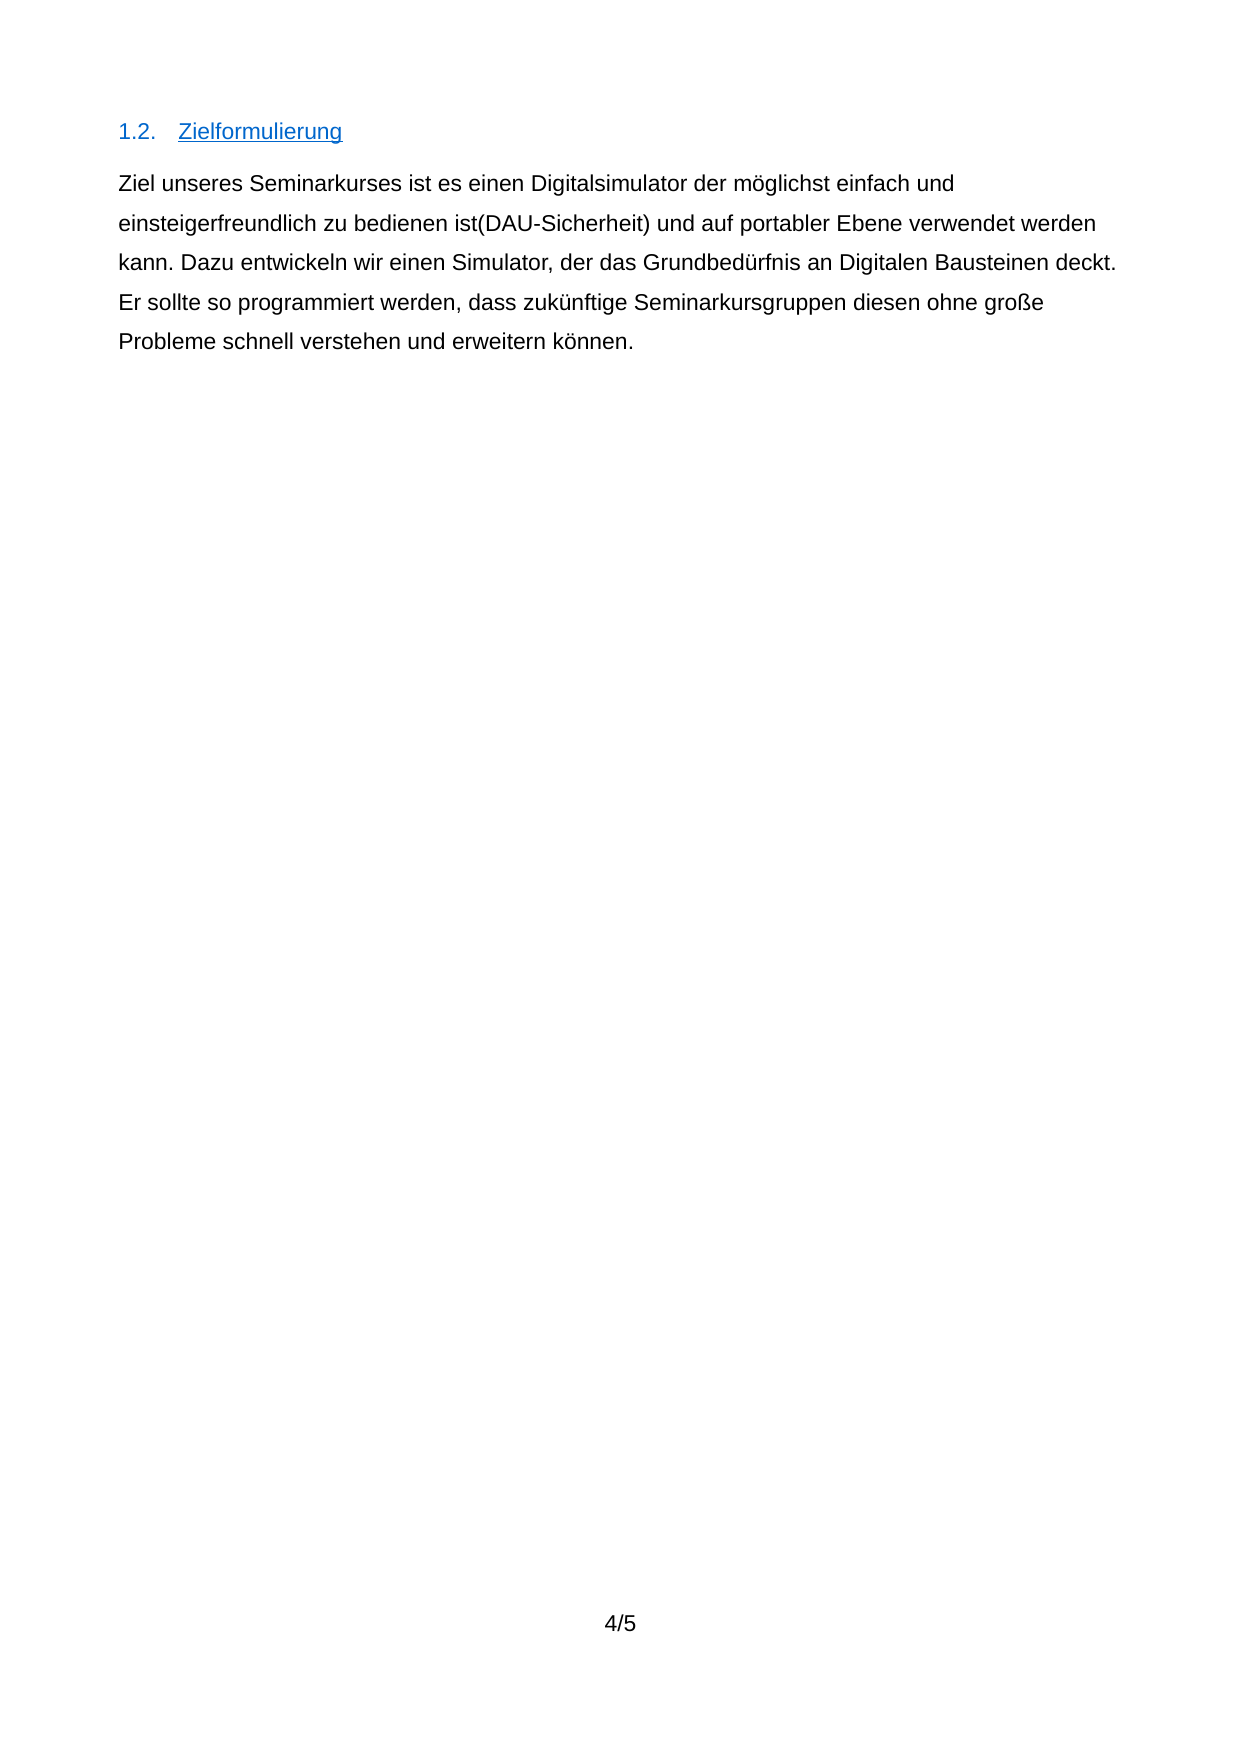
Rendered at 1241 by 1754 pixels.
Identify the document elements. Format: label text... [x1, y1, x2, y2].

text Ziel unseres Seminarkurses ist es einen Digitalsimulator der möglichst einfach und einsteigerfreundlich zu bedienen ist(DAU-Sicherheit) und auf portabler Ebene verwendet werden kann. Dazu entwickeln wir einen Simulator, der das Grundbedürfnis an Digitalen Bausteinen deckt. Er sollte so programmiert werden, dass zukünftige Seminarkursgruppen diesen ohne große Probleme schnell verstehen und erweitern können. [118, 170, 1122, 354]
subtitle Zielformulierung [118, 118, 1122, 144]
